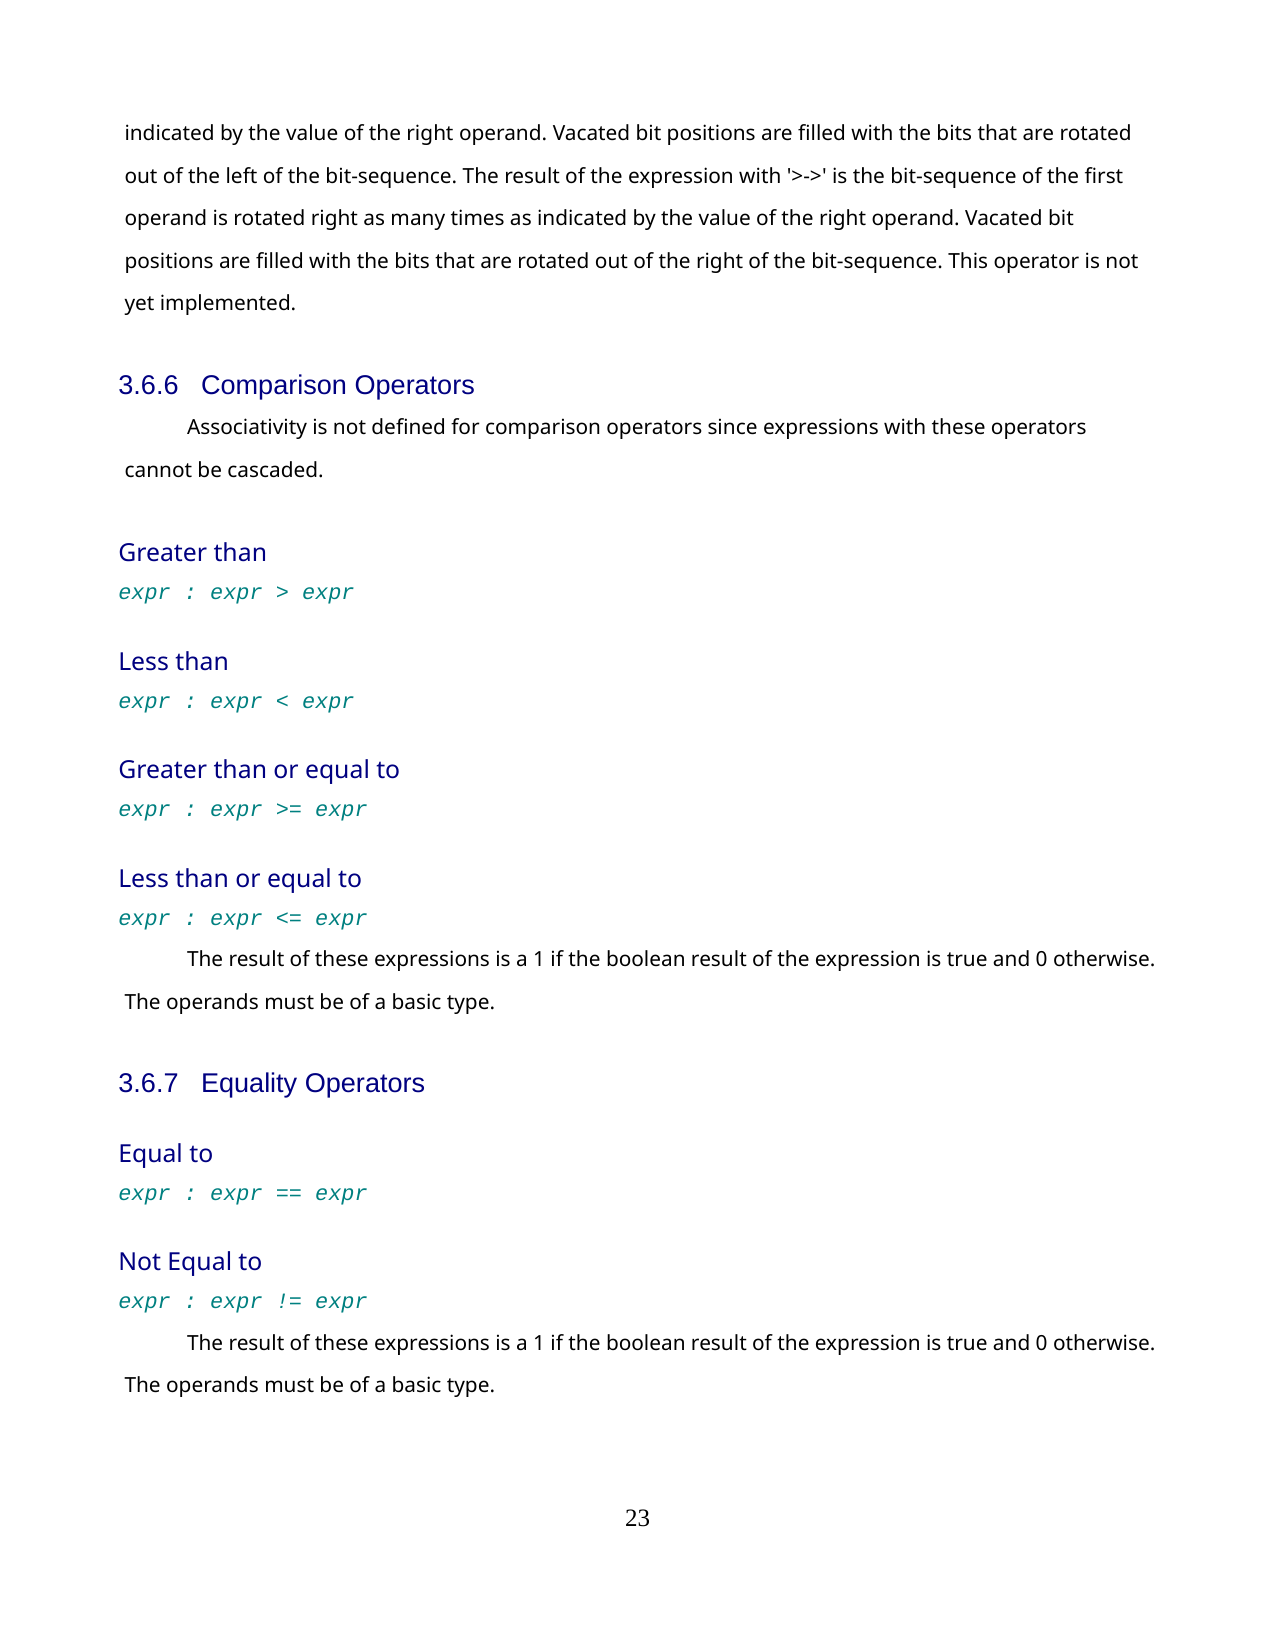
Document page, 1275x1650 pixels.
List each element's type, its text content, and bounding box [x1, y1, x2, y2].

text expr : expr <= expr [118, 907, 1157, 932]
text The result of these expressions is a 1 if the boolean result of the expression is true and 0 otherwise. The operands must be of a basic type. [124, 1328, 1157, 1399]
text expr : expr == expr [118, 1182, 1157, 1207]
text expr : expr > expr [118, 581, 1157, 606]
text indicated by the value of the right operand. Vacated bit positions are filled with the bits that are rotated out of the left of the bit-sequence. The result of the expression with '>->' is the bit-sequence of the first operand is rotated right as many times as indicated by the value of the right operand. Vacated bit positions are filled with the bits that are rotated out of the right of the bit-sequence. This operator is not yet implemented. [124, 118, 1157, 317]
text Associativity is not defined for comparison operators since expressions with these operators cannot be cascaded. [124, 412, 1157, 483]
subtitle Equality Operators [118, 1067, 1157, 1098]
text expr : expr != expr [118, 1291, 1157, 1315]
text expr : expr < expr [118, 690, 1157, 715]
text The result of these expressions is a 1 if the boolean result of the expression is true and 0 otherwise. The operands must be of a basic type. [124, 944, 1157, 1015]
subtitle Greater than [118, 535, 1157, 569]
subtitle Less than or equal to [118, 861, 1157, 894]
subtitle Not Equal to [118, 1244, 1157, 1278]
subtitle Greater than or equal to [118, 752, 1157, 786]
subtitle Equal to [118, 1136, 1157, 1169]
subtitle Less than [118, 644, 1157, 677]
text expr : expr >= expr [118, 798, 1157, 823]
subtitle Comparison Operators [118, 369, 1157, 400]
